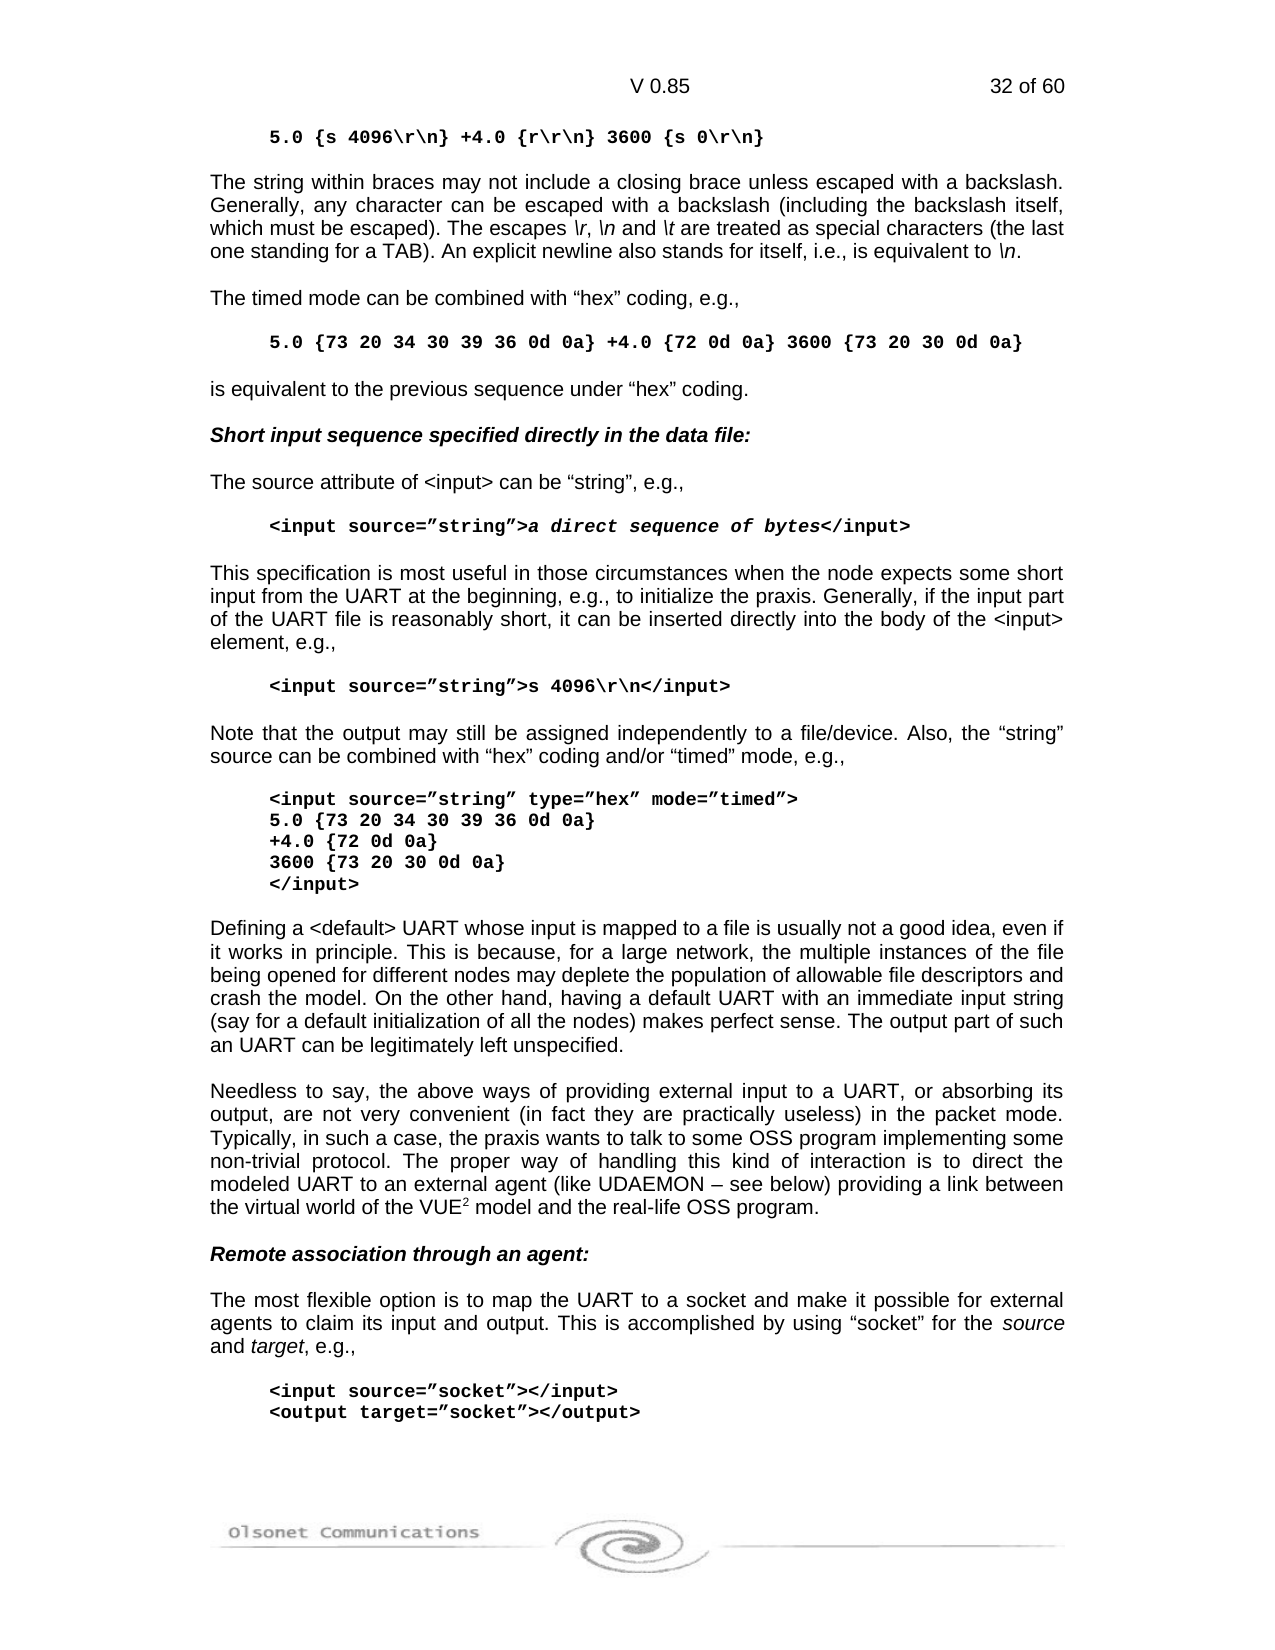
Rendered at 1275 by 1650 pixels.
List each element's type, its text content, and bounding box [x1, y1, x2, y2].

text This specification is most useful in those circumstances when the node expects some short input from the UART at the beginning, e.g., to initialize the praxis. Generally, if the input part of the UART file is reasonably short, it can be inserted directly into the body of the <input> element, e.g., [210, 561, 1065, 654]
text 5.0 {73 20 34 30 39 36 0d 0a} +4.0 {72 0d 0a} 3600 {73 20 30 0d 0a} [269, 333, 1065, 354]
text <input source=”string”>a direct sequence of bytes</input> [269, 517, 1065, 538]
picture [210, 1504, 1065, 1596]
text <input source=”string”>s 4096\r\n</input> [269, 677, 1065, 698]
text <input source=”socket”></input> [269, 1382, 1065, 1403]
text 5.0 {s 4096\r\n} +4.0 {r\r\n} 3600 {s 0\r\n} [269, 128, 1065, 149]
text <input source=”string” type=”hex” mode=”timed”> [269, 789, 1065, 811]
text 3600 {73 20 30 0d 0a} [269, 853, 1065, 874]
text The most flexible option is to map the UART to a socket and make it possible for external agents to claim its input and output. This is accomplished by using “socket” for the source and target, e.g., [210, 1289, 1065, 1358]
text The string within braces may not include a closing brace unless escaped with a backslash. Generally, any character can be escaped with a backslash (including the backslash itself, which must be escaped). The escapes \r, \n and \t are treated as special characters (the last one standing for a TAB). An explicit newline also stands for itself, i.e., is equivalent to \n. [210, 170, 1065, 263]
text The timed mode can be combined with “hex” coding, e.g., [210, 286, 1065, 309]
text Note that the output may still be assigned independently to a file/device. Also, the “string” source can be combined with “hex” coding and/or “timed” mode, e.g., [210, 722, 1065, 768]
text <output target=”socket”></output> [269, 1403, 1065, 1424]
text Needless to say, the above ways of providing external input to a UART, or absorbing its output, are not very convenient (in fact they are practically useless) in the packet mode. Typically, in such a case, the praxis wants to talk to some OSS program implementing some non-trivial protocol. The proper way of handling this kind of interaction is to direct the modeled UART to an external agent (like UDAEMON – see below) providing a link between the virtual world of the VUE2 model and the real-life OSS program. [210, 1079, 1065, 1219]
text +4.0 {72 0d 0a} [269, 832, 1065, 853]
text is equivalent to the previous sequence under “hex” coding. [210, 377, 1065, 401]
text 5.0 {73 20 34 30 39 36 0d 0a} [269, 811, 1065, 832]
text </input> [269, 874, 1065, 896]
text Short input sequence specified directly in the data file: [210, 424, 1065, 447]
text The source attribute of <input> can be “string”, e.g., [210, 470, 1065, 493]
text Defining a <default> UART whose input is mapped to a file is usually not a good idea, even if it works in principle. This is because, for a large network, the multiple instances of the file being opened for different nodes may deplete the population of allowable file descriptors and crash the model. On the other hand, having a default UART with an immediate input string (say for a default initialization of all the nodes) makes perfect sense. The output part of such an UART can be legitimately left unspecified. [210, 917, 1065, 1056]
text Remote association through an agent: [210, 1242, 1065, 1265]
